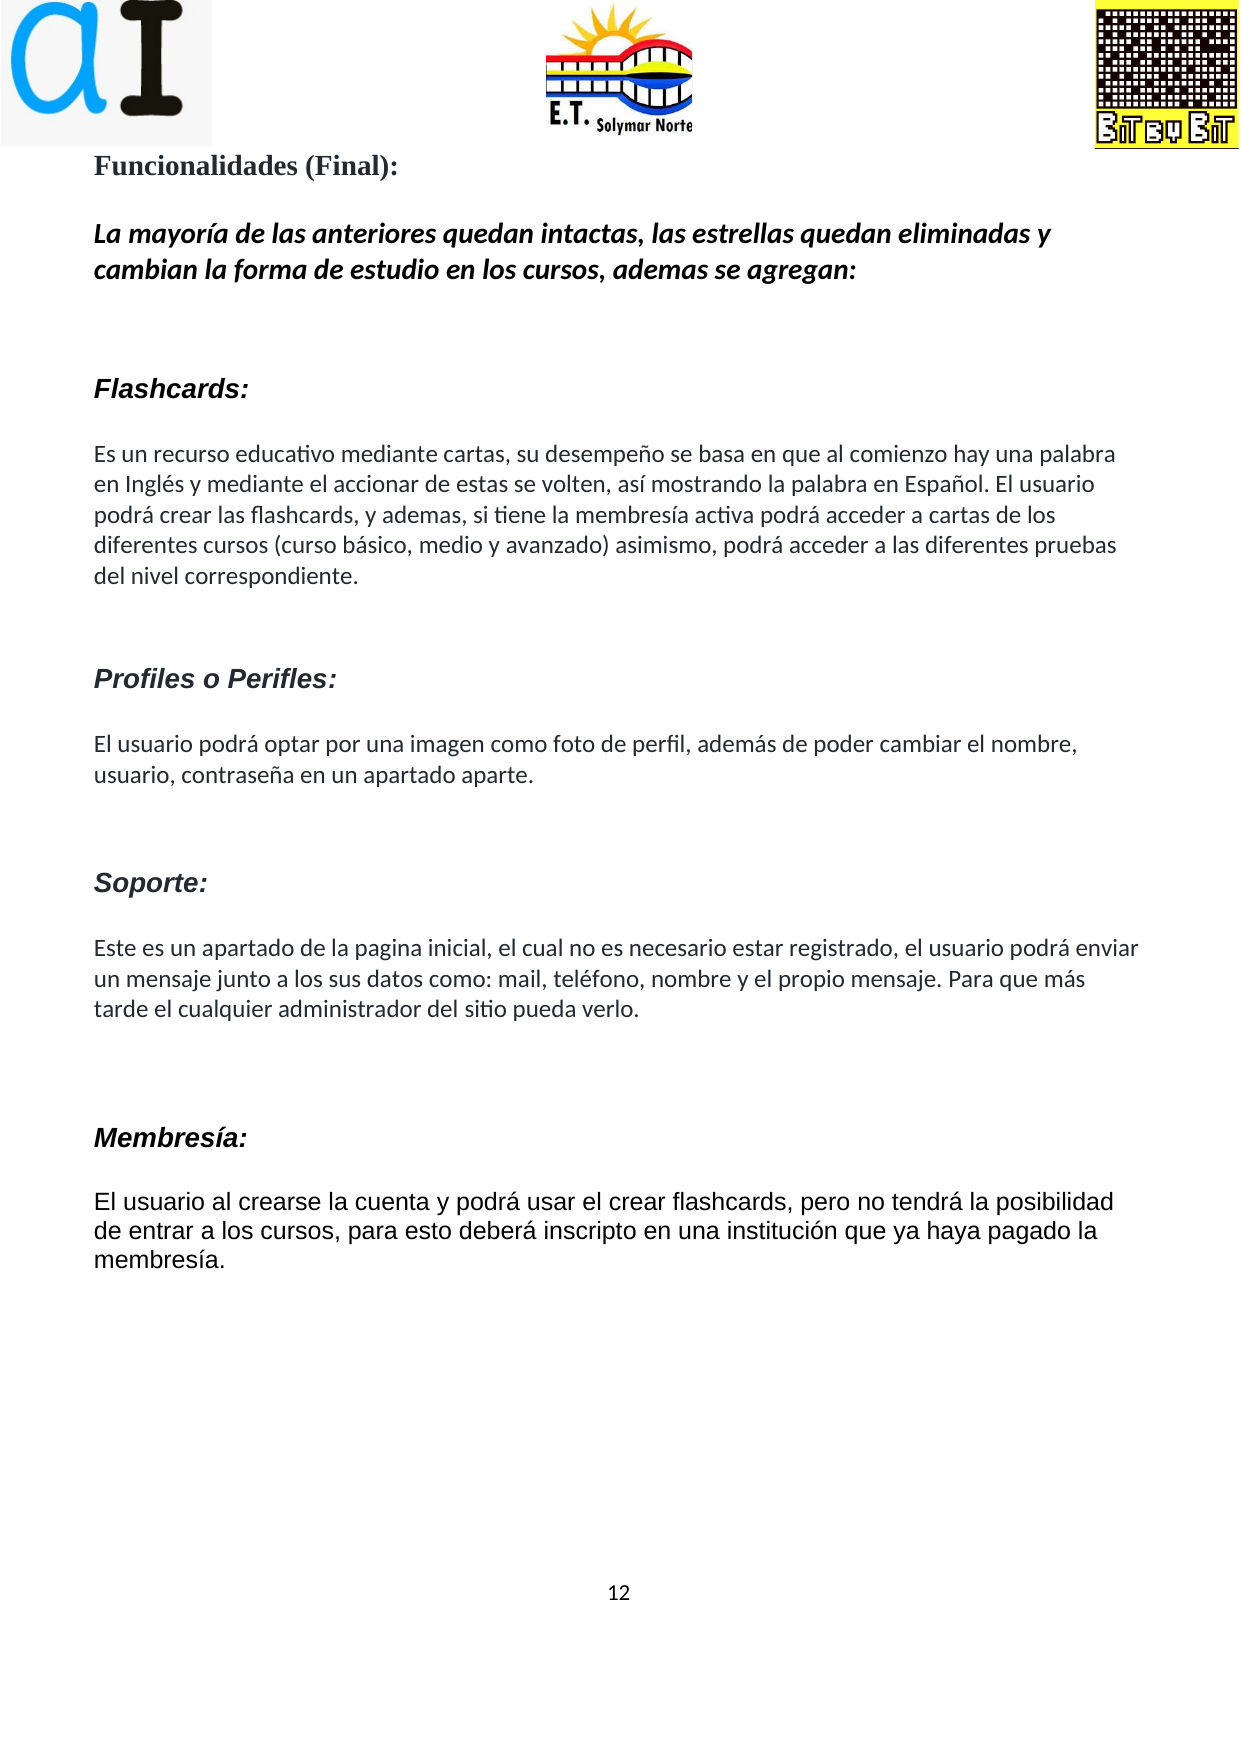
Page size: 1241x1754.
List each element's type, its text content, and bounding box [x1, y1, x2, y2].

text El usuario al crearse la cuenta y podrá usar el crear flashcards, pero no tendrá la posibilidad de entrar a los cursos, para esto deberá inscripto en una institución que ya haya pagado la membresía. [94, 1187, 1143, 1273]
text Este es un apartado de la pagina inicial, el cual no es necesario estar registrado, el usuario podrá enviar un mensaje junto a los sus datos como: mail, teléfono, nombre y el propio mensaje. Para que más tarde el cualquier administrador del sitio pueda verlo. [94, 932, 1143, 1024]
picture [1094, 0, 1239, 149]
subtitle Profiles o Perifles: [94, 662, 1143, 694]
picture [546, 0, 693, 146]
text El usuario podrá optar por una imagen como foto de perfil, además de poder cambiar el nombre, usuario, contraseña en un apartado aparte. [94, 728, 1143, 789]
picture [0, 0, 212, 146]
subtitle Soporte: [94, 867, 1143, 898]
subtitle Funcionalidades (Final): [94, 148, 1143, 181]
subtitle Membresía: [94, 1121, 1143, 1153]
text La mayoría de las anteriores quedan intactas, las estrellas quedan eliminadas y cambian la forma de estudio en los cursos, ademas se agregan: [94, 215, 1143, 287]
subtitle Flashcards: [94, 372, 1143, 404]
text Es un recurso educativo mediante cartas, su desempeño se basa en que al comienzo hay una palabra en Inglés y mediante el accionar de estas se volten, así mostrando la palabra en Español. El usuario podrá crear las flashcards, y ademas, si tiene la membresía activa podrá acceder a cartas de los diferentes cursos (curso básico, medio y avanzado) asimismo, podrá acceder a las diferentes pruebas del nivel correspondiente. [94, 438, 1143, 590]
